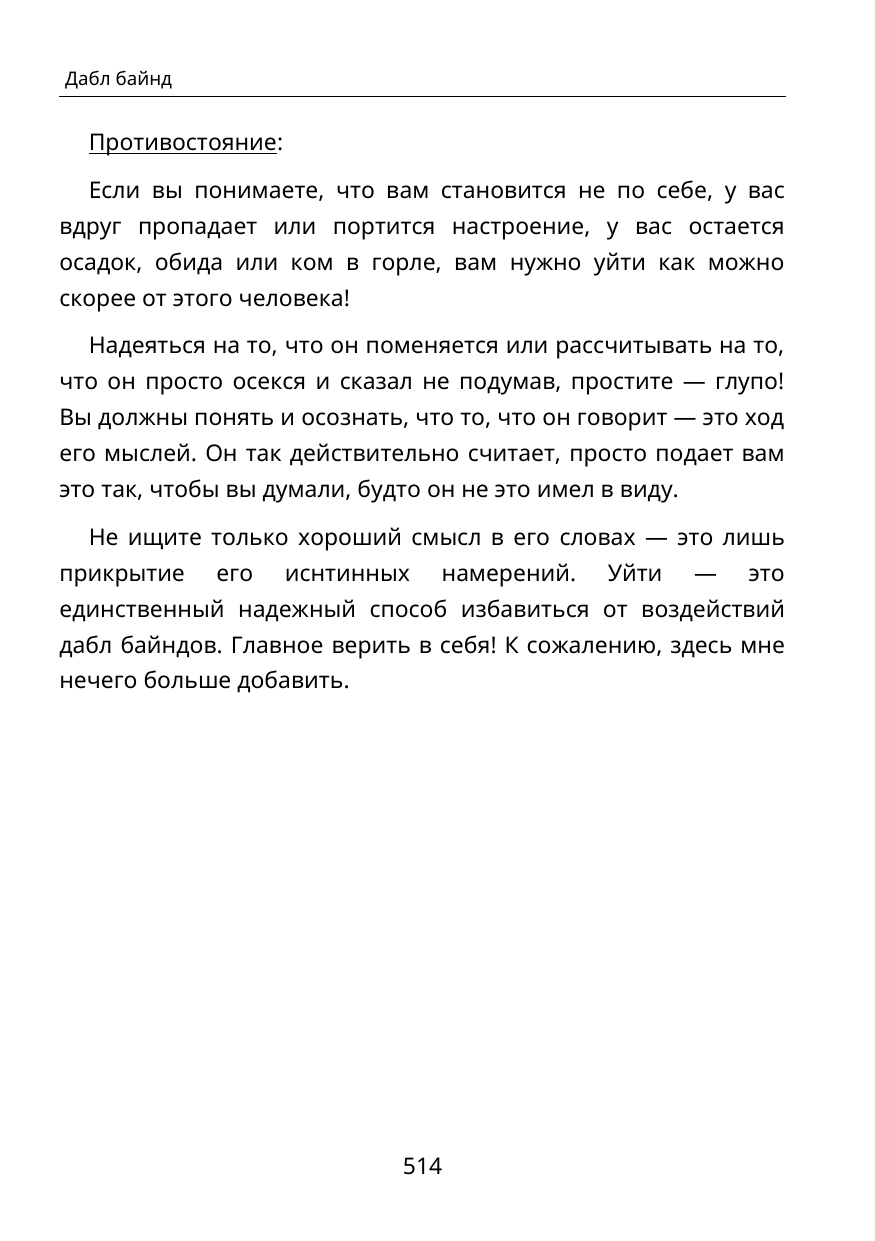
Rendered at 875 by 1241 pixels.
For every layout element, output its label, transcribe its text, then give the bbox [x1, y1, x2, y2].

text Надеяться на то, что он поменяется или рассчитывать на то, что он просто осекся и сказал не подумав, простите — глупо! Вы должны понять и осознать, что то, что он говорит — это ход его мыслей. Он так действительно считает, просто подает вам это так, чтобы вы думали, будто он не это имел в виду. [59, 329, 786, 504]
text Если вы понимаете, что вам становится не по себе, у вас вдруг пропадает или портится настроение, у вас остается осадок, обида или ком в горле, вам нужно уйти как можно скорее от этого человека! [59, 174, 786, 313]
text Противостояние: [59, 126, 786, 157]
text Не ищите только хороший смысл в его словах — это лишь прикрытие его иснтинных намерений. Уйти — это единственный надежный способ избавиться от воздействий дабл байндов. Главное верить в себя! К сожалению, здесь мне нечего больше добавить. [59, 521, 786, 696]
